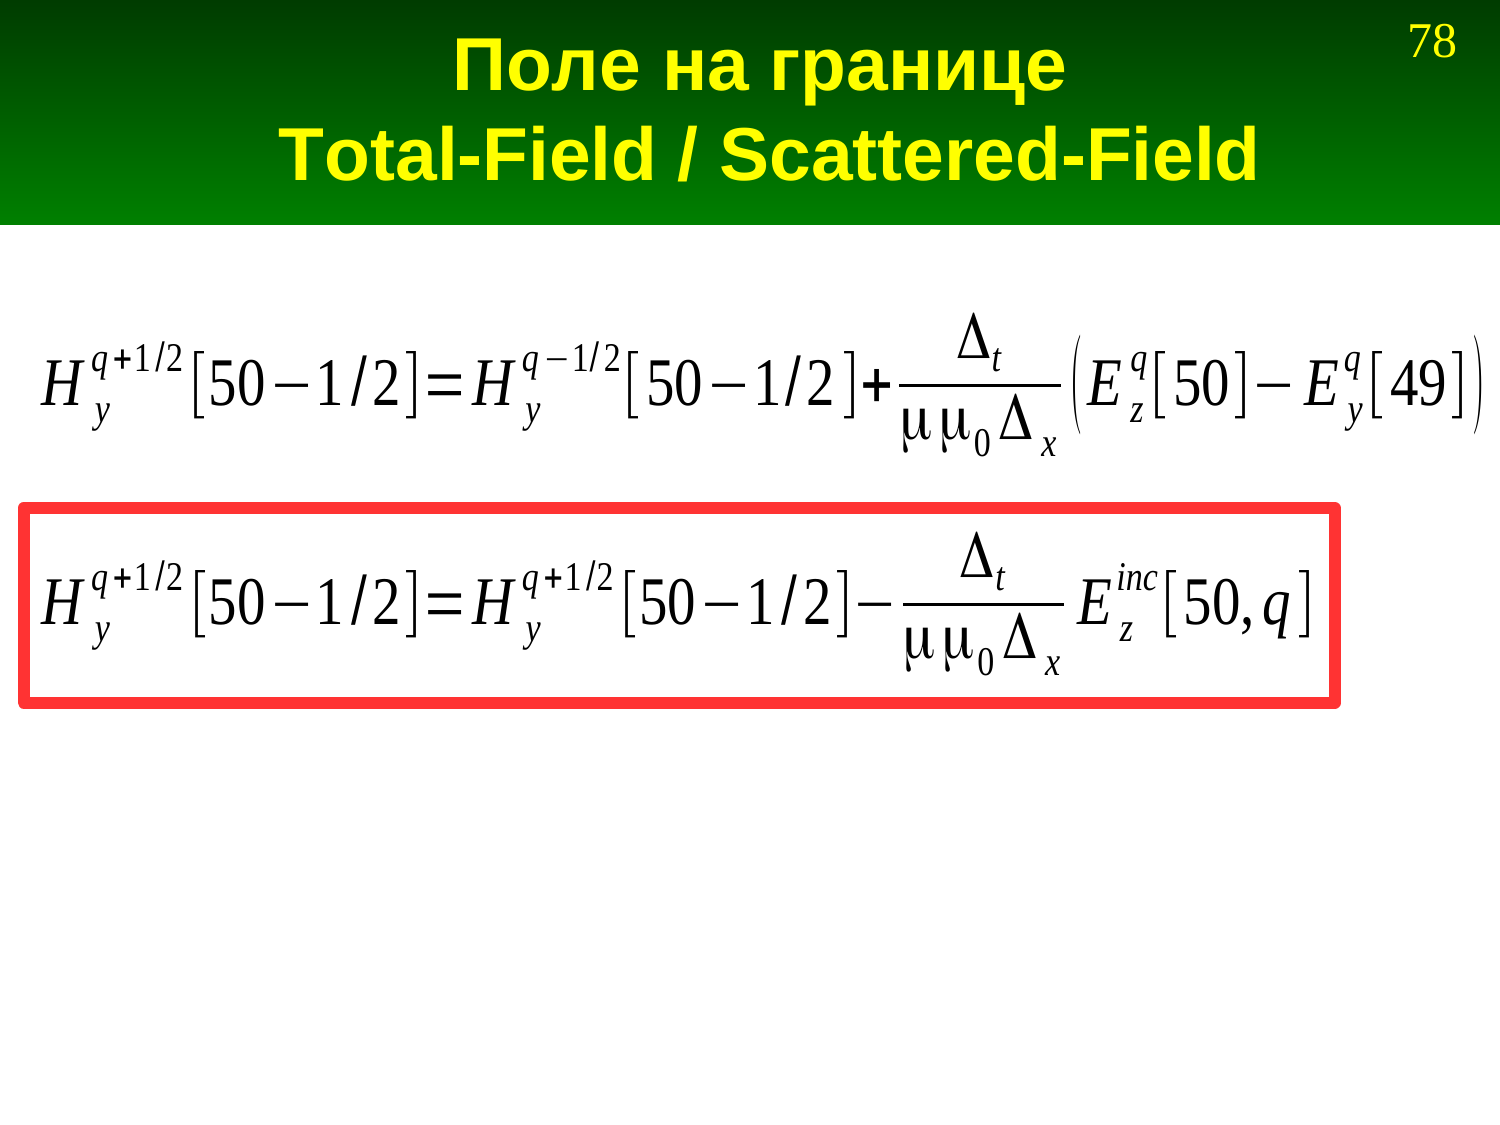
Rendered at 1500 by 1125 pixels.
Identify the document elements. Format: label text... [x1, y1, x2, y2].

title Поле на границе Total-Field / Scattered-Field [100, 7, 1441, 204]
chart [23, 307, 1498, 467]
chart [30, 525, 1328, 686]
